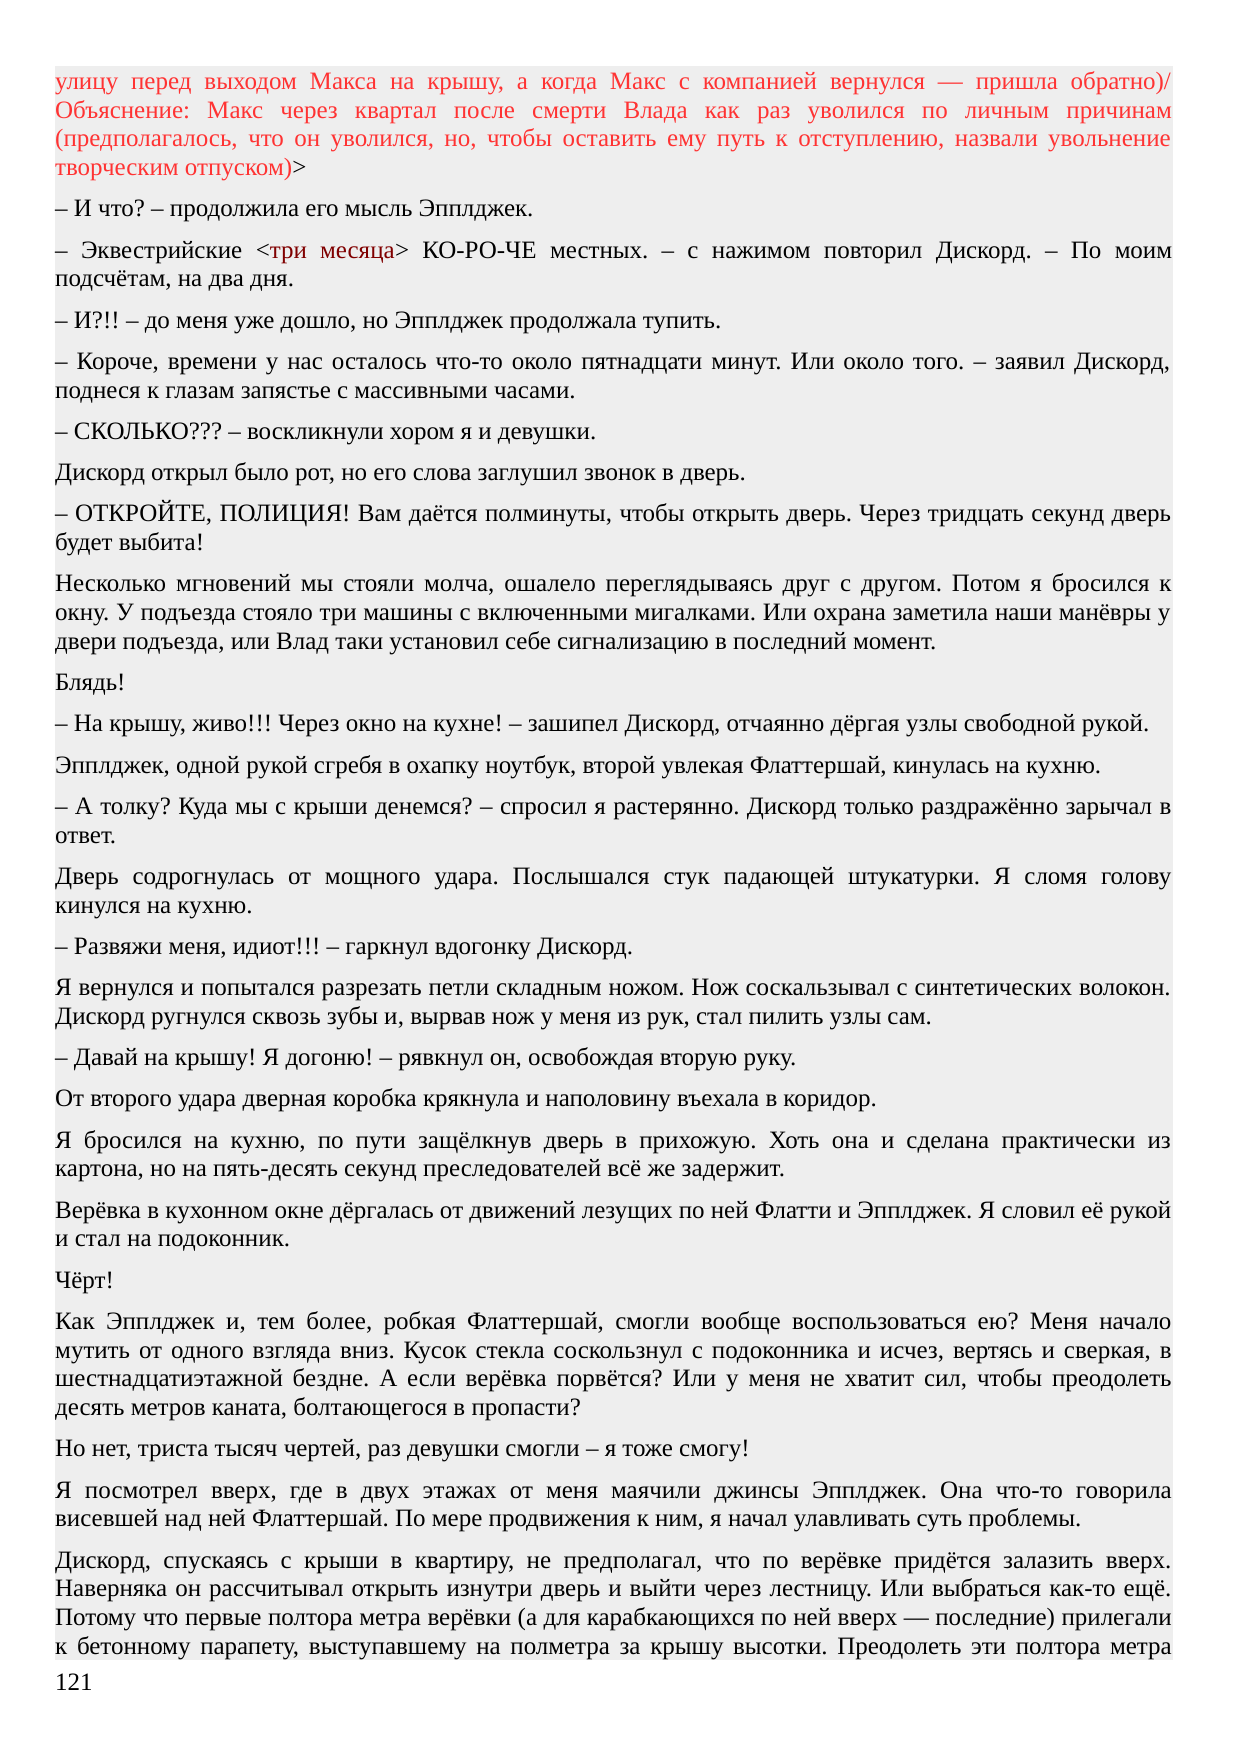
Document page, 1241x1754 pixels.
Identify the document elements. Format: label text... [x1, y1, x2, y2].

text От второго удара дверная коробка крякнула и наполовину въехала в коридор. [55, 1083, 1173, 1112]
text улицу перед выходом Макса на крышу, а когда Макс с компанией вернулся — пришла обратно)/ Объяснение: Макс через квартал после смерти Влада как раз уволился по личным причинам (предполагалось, что он уволился, но, чтобы оставить ему путь к отступлению, назвали увольнение творческим отпуском)> [55, 66, 1173, 181]
text Как Эпплджек и, тем более, робкая Флаттершай, смогли вообще воспользоваться ею? Меня начало мутить от одного взгляда вниз. Кусок стекла соскользнул с подоконника и исчез, вертясь и сверкая, в шестнадцатиэтажной бездне. А если верёвка порвётся? Или у меня не хватит сил, чтобы преодолеть десять метров каната, болтающегося в пропасти? [55, 1306, 1173, 1421]
text Я вернулся и попытался разрезать петли складным ножом. Нож соскальзывал с синтетических волокон. Дискорд ругнулся сквозь зубы и, вырвав нож у меня из рук, стал пилить узлы сам. [55, 972, 1173, 1030]
text Верёвка в кухонном окне дёргалась от движений лезущих по ней Флатти и Эпплджек. Я словил её рукой и стал на подоконник. [55, 1195, 1173, 1252]
text Я посмотрел вверх, где в двух этажах от меня маячили джинсы Эпплджек. Она что-то говорила висевшей над ней Флаттершай. По мере продвижения к ним, я начал улавливать суть проблемы. [55, 1475, 1173, 1532]
text Чёрт! [55, 1265, 1173, 1293]
text – На крышу, живо!!! Через окно на кухне! – зашипел Дискорд, отчаянно дёргая узлы свободной рукой. [55, 708, 1173, 737]
text Но нет, триста тысяч чертей, раз девушки смогли – я тоже смогу! [55, 1433, 1173, 1462]
text – А толку? Куда мы с крыши денемся? – спросил я растерянно. Дискорд только раздражённо зарычал в ответ. [55, 791, 1173, 848]
text – И что? – продолжила его мысль Эпплджек. [55, 193, 1173, 222]
text Дверь содрогнулась от мощного удара. Послышался стук падающей штукатурки. Я сломя голову кинулся на кухню. [55, 861, 1173, 918]
text Я бросился на кухню, по пути защёлкнув дверь в прихожую. Хоть она и сделана практически из картона, но на пять-десять секунд преследователей всё же задержит. [55, 1125, 1173, 1182]
text – И?!! – до меня уже дошло, но Эпплджек продолжала тупить. [55, 305, 1173, 333]
text Несколько мгновений мы стояли молча, ошалело переглядываясь друг с другом. Потом я бросился к окну. У подъезда стояло три машины с включенными мигалками. Или охрана заметила наши манёвры у двери подъезда, или Влад таки установил себе сигнализацию в последний момент. [55, 568, 1173, 655]
text – Эквестрийские <три месяца> КО-РО-ЧЕ местных. – с нажимом повторил Дискорд. – По моим подсчётам, на два дня. [55, 235, 1173, 292]
text Дискорд, спускаясь с крыши в квартиру, не предполагал, что по верёвке придётся залазить вверх. Наверняка он рассчитывал открыть изнутри дверь и выйти через лестницу. Или выбраться как-то ещё. Потому что первые полтора метра верёвки (а для карабкающихся по ней вверх — последние) прилегали к бетонному парапету, выступавшему на полметра за крышу высотки. Преодолеть эти полтора метра [55, 1545, 1173, 1660]
text – Короче, времени у нас осталось что-то около пятнадцати минут. Или около того. – заявил Дискорд, поднеся к глазам запястье с массивными часами. [55, 346, 1173, 403]
text Блядь! [55, 667, 1173, 696]
text Дискорд открыл было рот, но его слова заглушил звонок в дверь. [55, 457, 1173, 486]
text – СКОЛЬКО??? – воскликнули хором я и девушки. [55, 416, 1173, 445]
text – Развяжи меня, идиот!!! – гаркнул вдогонку Дискорд. [55, 931, 1173, 960]
text – Давай на крышу! Я догоню! – рявкнул он, освобождая вторую руку. [55, 1042, 1173, 1071]
text – ОТКРОЙТЕ, ПОЛИЦИЯ! Вам даётся полминуты, чтобы открыть дверь. Через тридцать секунд дверь будет выбита! [55, 498, 1173, 556]
text Эпплджек, одной рукой сгребя в охапку ноутбук, второй увлекая Флаттершай, кинулась на кухню. [55, 750, 1173, 778]
